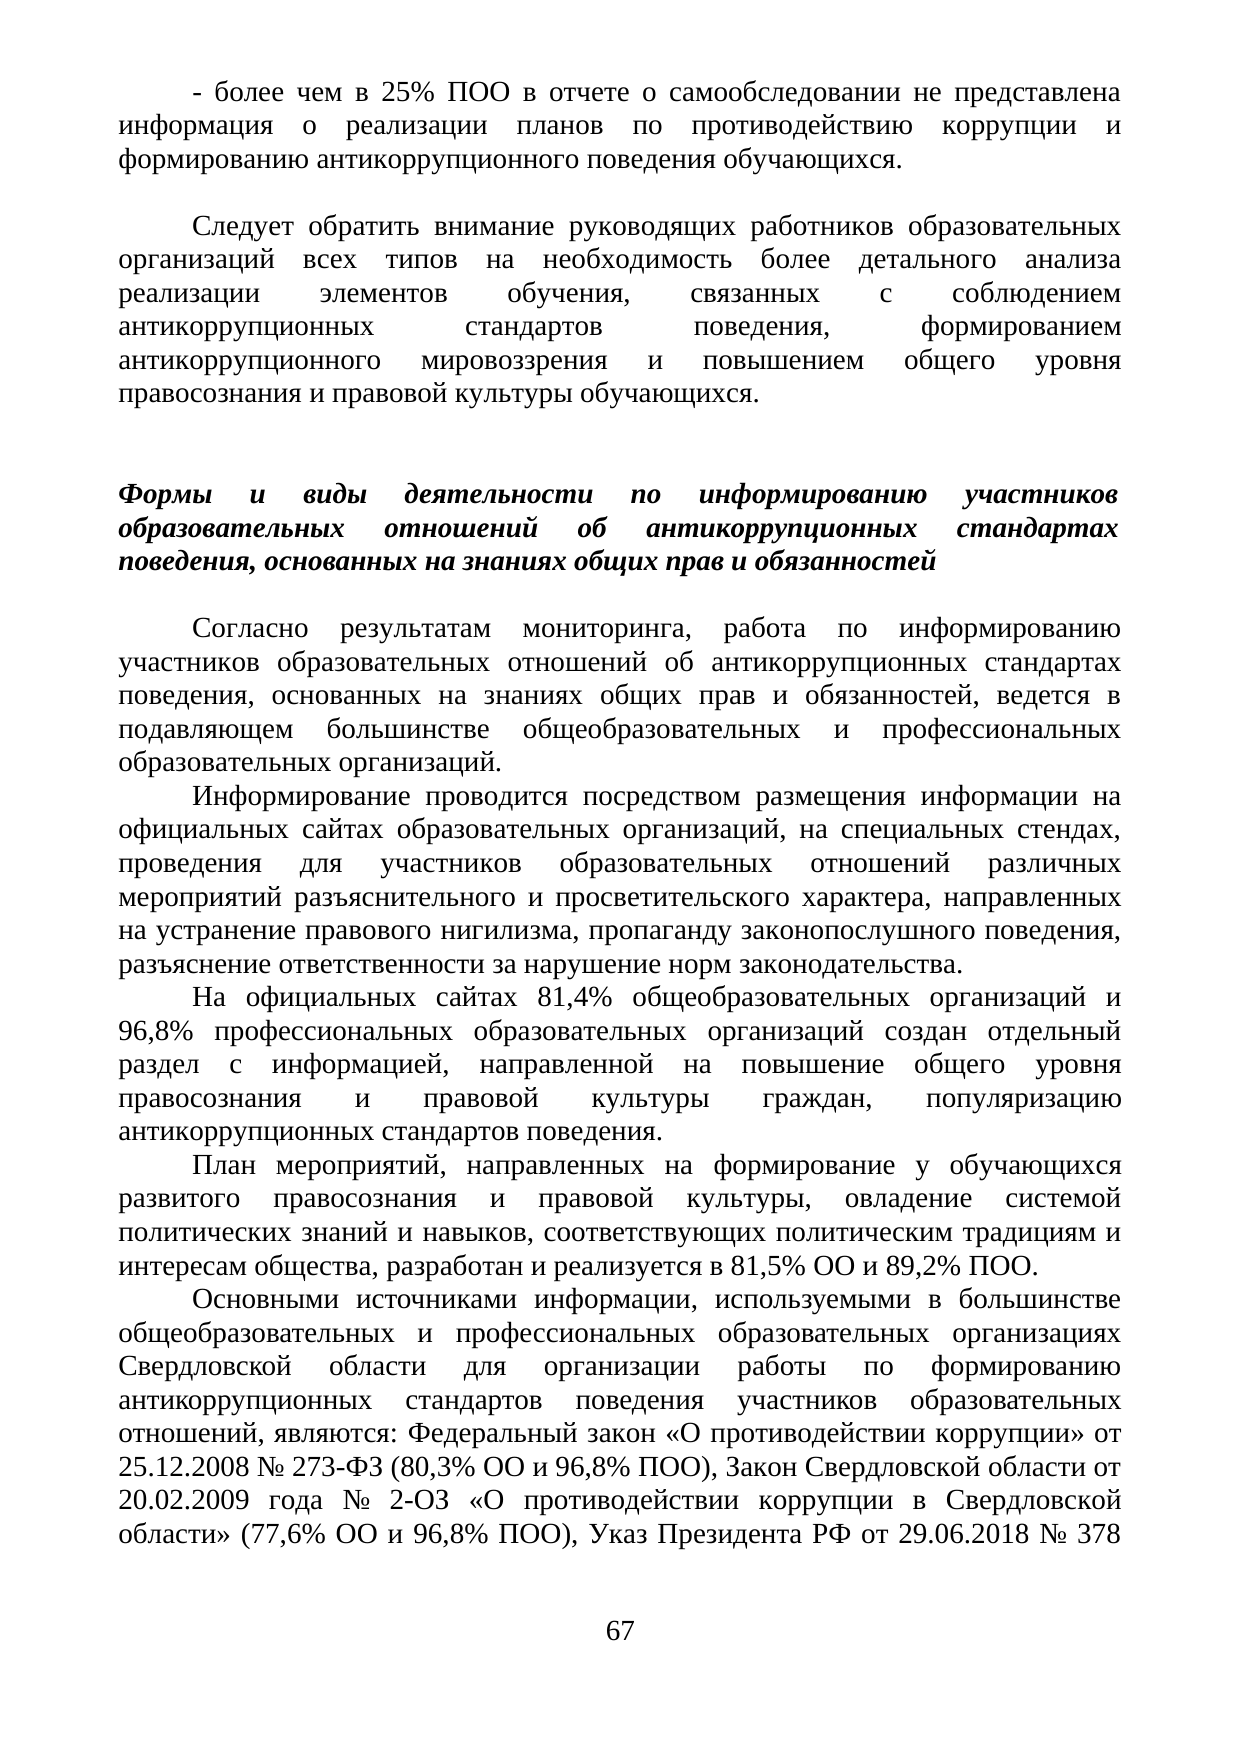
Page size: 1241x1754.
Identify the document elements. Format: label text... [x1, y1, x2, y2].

text Следует обратить внимание руководящих работников образовательных организаций всех типов на необходимость более детального анализа реализации элементов обучения, связанных с соблюдением антикоррупционных стандартов поведения, формированием антикоррупционного мировоззрения и повышением общего уровня правосознания и правовой культуры обучающихся. [118, 208, 1122, 409]
text Формы и виды деятельности по информированию участников образовательных отношений об антикоррупционных стандартах поведения, основанных на знаниях общих прав и обязанностей [118, 476, 1122, 577]
text - более чем в 25% ПОО в отчете о самообследовании не представлена информация о реализации планов по противодействию коррупции и формированию антикоррупционного поведения обучающихся. [118, 74, 1122, 174]
text На официальных сайтах 81,4% общеобразовательных организаций и 96,8% профессиональных образовательных организаций создан отдельный раздел с информацией, направленной на повышение общего уровня правосознания и правовой культуры граждан, популяризацию антикоррупционных стандартов поведения. [118, 979, 1122, 1147]
text Информирование проводится посредством размещения информации на официальных сайтах образовательных организаций, на специальных стендах, проведения для участников образовательных отношений различных мероприятий разъяснительного и просветительского характера, направленных на устранение правового нигилизма, пропаганду законопослушного поведения, разъяснение ответственности за нарушение норм законодательства. [118, 778, 1122, 979]
text Согласно результатам мониторинга, работа по информированию участников образовательных отношений об антикоррупционных стандартах поведения, основанных на знаниях общих прав и обязанностей, ведется в подавляющем большинстве общеобразовательных и профессиональных образовательных организаций. [118, 610, 1122, 778]
text План мероприятий, направленных на формирование у обучающихся развитого правосознания и правовой культуры, овладение системой политических знаний и навыков, соответствующих политическим традициям и интересам общества, разработан и реализуется в 81,5% ОО и 89,2% ПОО. [118, 1147, 1122, 1281]
text Основными источниками информации, используемыми в большинстве общеобразовательных и профессиональных образовательных организациях Свердловской области для организации работы по формированию антикоррупционных стандартов поведения участников образовательных отношений, являются: Федеральный закон «О противодействии коррупции» от 25.12.2008 № 273-ФЗ (80,3% ОО и 96,8% ПОО), Закон Свердловской области от 20.02.2009 года № 2-ОЗ «О противодействии коррупции в Свердловской области» (77,6% ОО и 96,8% ПОО), Указ Президента РФ от 29.06.2018 № 378 [118, 1281, 1122, 1549]
